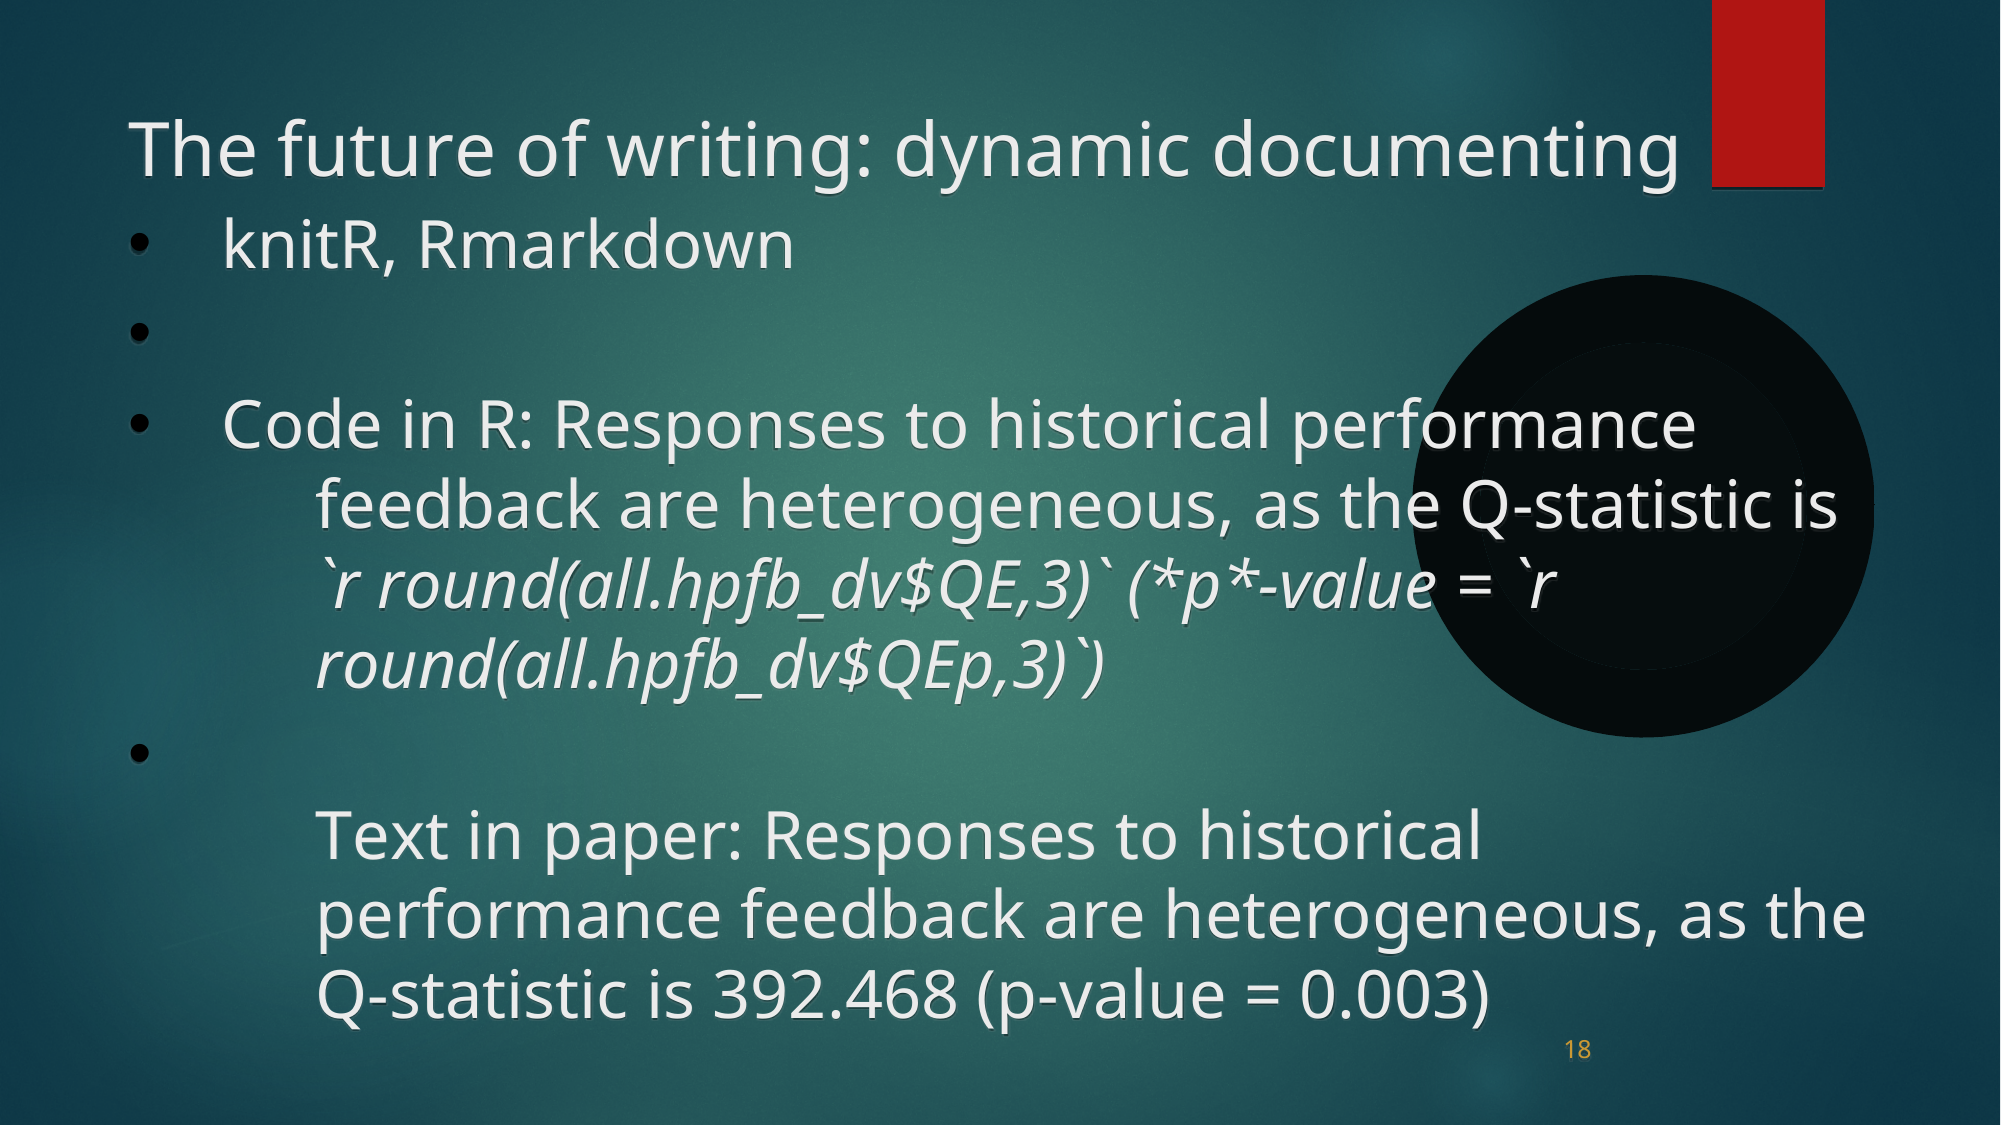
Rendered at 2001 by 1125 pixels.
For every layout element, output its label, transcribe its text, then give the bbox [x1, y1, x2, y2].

text_box [1548, 1026, 1676, 1087]
text_box [324, 861, 1675, 971]
text_box The future of writing: dynamic documenting knitR, Rmarkdown Code in R: Responses to historical performance feedback are heterogeneous, as the Q-statistic is `r round(all.hpfb_dv$QE,3)` (*p*-value = `r round(all.hpfb_dv$QEp,3)`) Text in paper: Responses to historical performance feedback are heterogeneous, as the Q-statistic is 392.468 (p-value = 0.003) [113, 93, 1885, 861]
text_box [327, 907, 346, 934]
